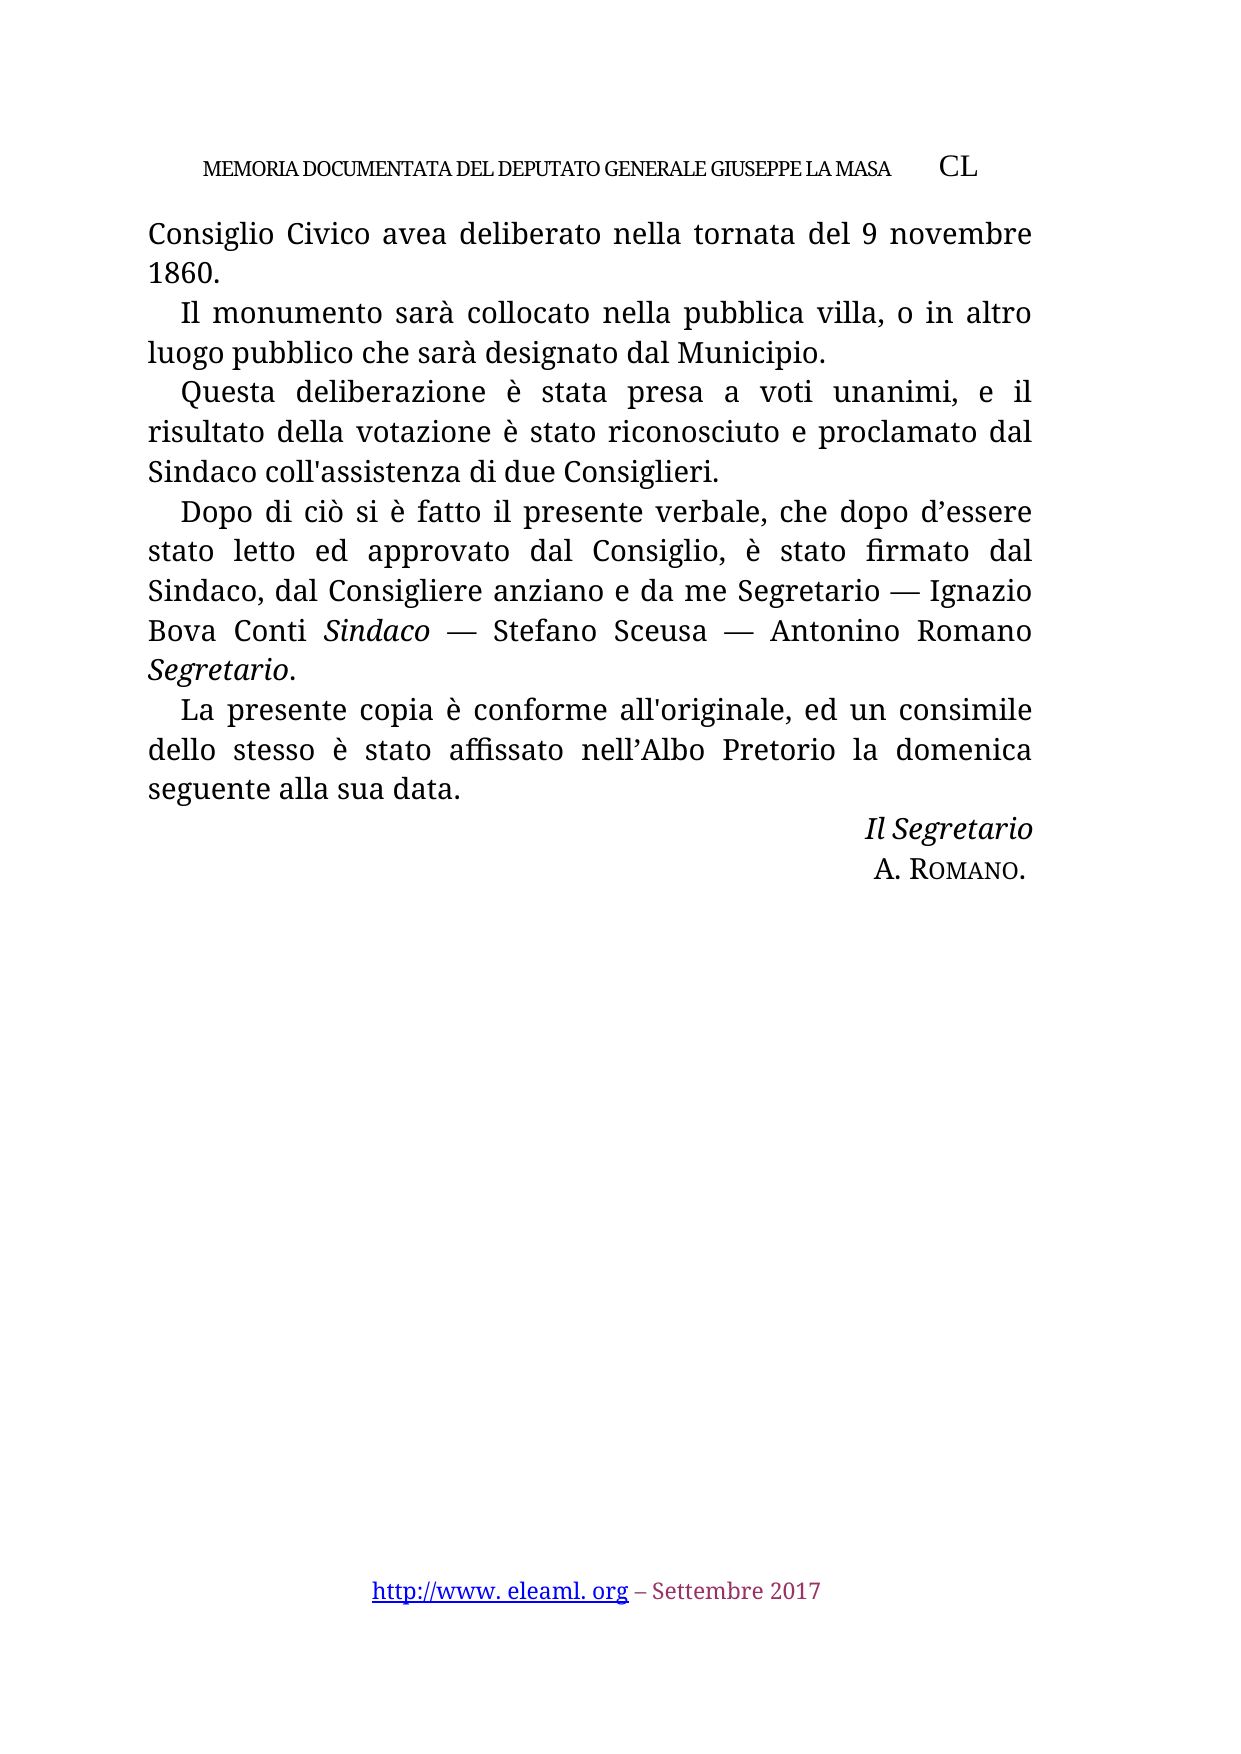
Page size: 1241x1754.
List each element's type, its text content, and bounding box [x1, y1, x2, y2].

text Dopo di ciò si è fatto il presente verbale, che dopo d’essere stato letto ed approvato dal Consiglio, è stato firmato dal Sindaco, dal Consigliere anziano e da me Segretario — Ignazio Bova Conti Sindaco — Stefano Sceusa — Antonino Romano Segretario. [148, 491, 1033, 689]
text Il monumento sarà collocato nella pubblica villa, o in altro luogo pubblico che sarà designato dal Municipio. [148, 292, 1033, 372]
text La presente copia è conforme all'originale, ed un consimile dello stesso è stato affissato nell’Albo Pretorio la domenica seguente alla sua data. [148, 689, 1033, 808]
text Consiglio Civico avea deliberato nella tornata del 9 novembre 1860. [148, 213, 1033, 292]
text Questa deliberazione è stata presa a voti unanimi, e il risultato della votazione è stato riconosciuto e proclamato dal Sindaco coll'assistenza di due Consiglieri. [148, 372, 1033, 491]
text A. Romano. [148, 848, 1033, 888]
text Il Segretario [148, 808, 1033, 848]
